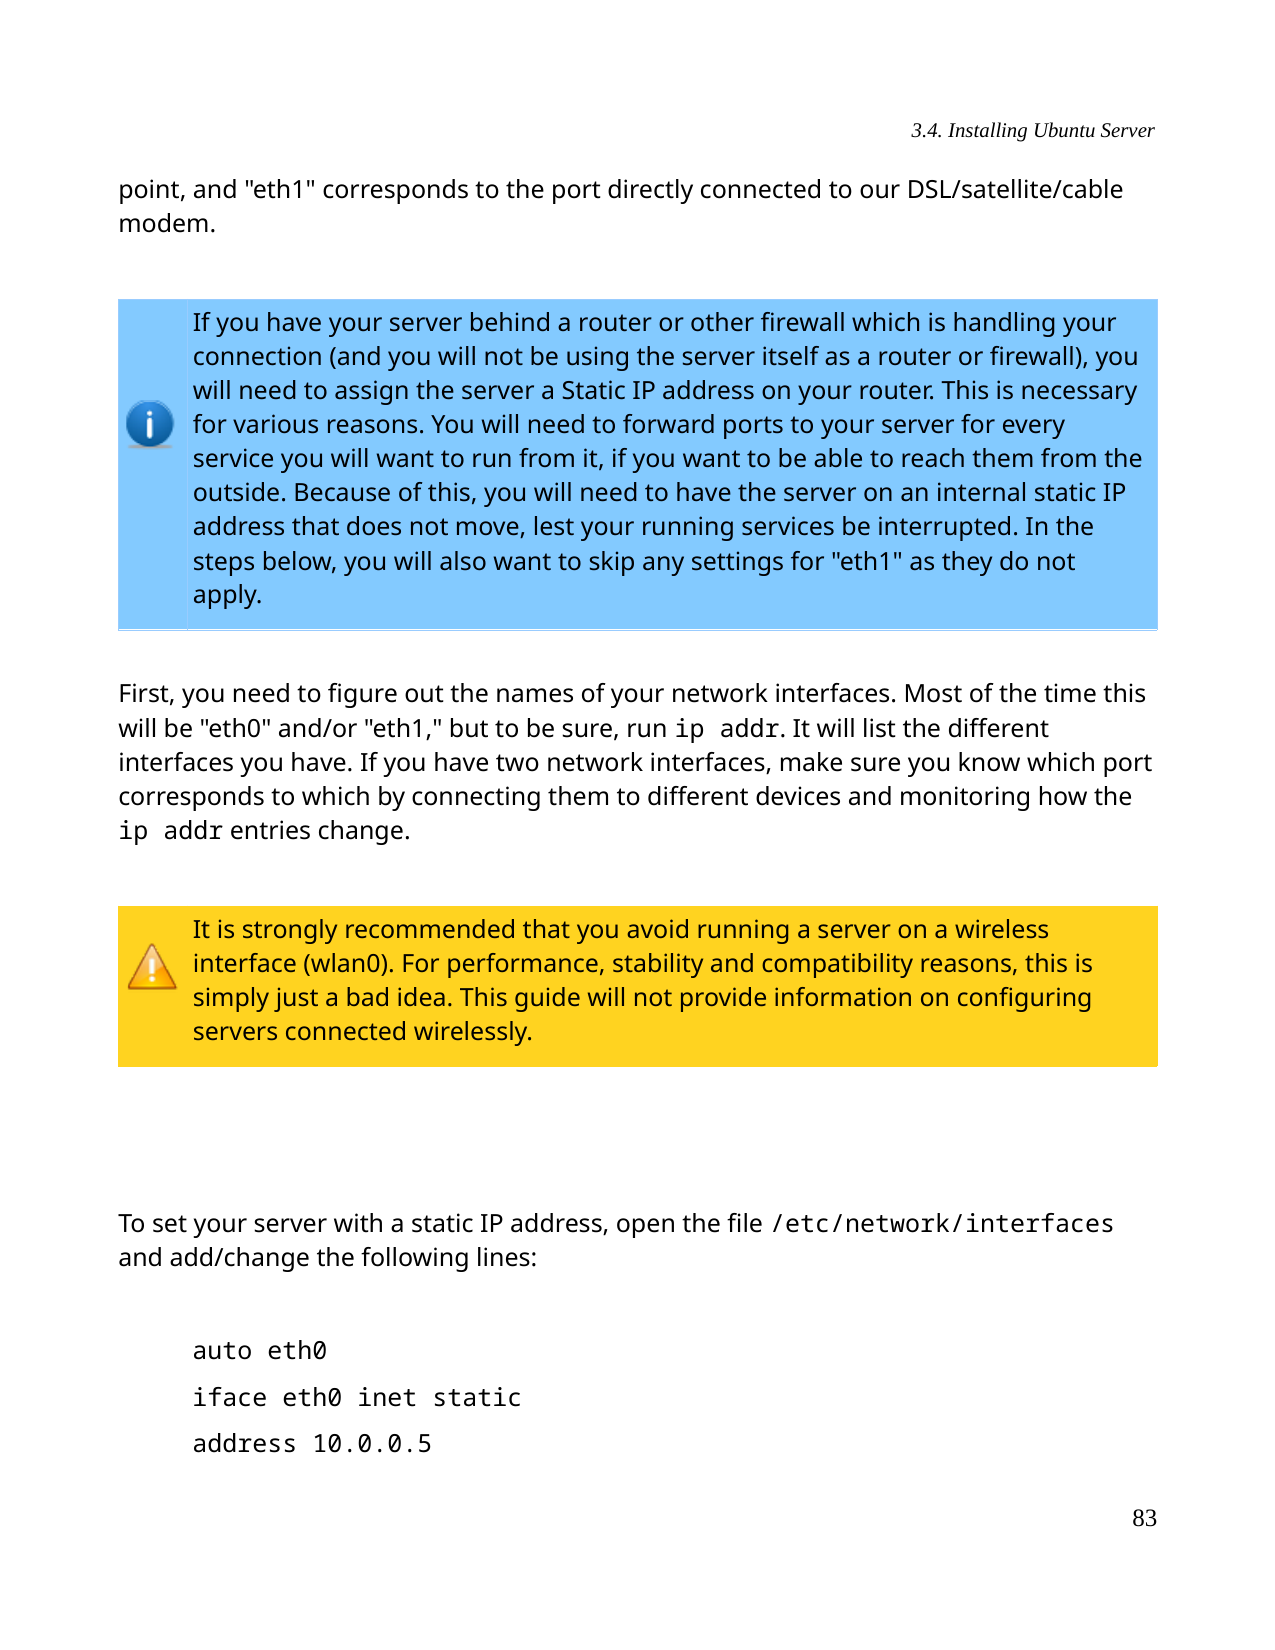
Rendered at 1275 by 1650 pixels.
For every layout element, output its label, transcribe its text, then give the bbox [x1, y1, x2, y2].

table_header It is strongly recommended that you avoid running a server on a wireless interface (wlan0). For performance, stability and compatibility reasons, this is simply just a bad idea. This guide will not provide information on configuring servers connected wirelessly. [188, 907, 1157, 1066]
table_header If you have your server behind a router or other firewall which is handling your connection (and you will not be using the server itself as a router or firewall), you will need to assign the server a Static IP address on your router. This is necessary for various reasons. You will need to forward ports to your server for every service you will want to run from it, if you want to be able to reach them from the outside. Because of this, you will need to have the server on an internal static IP address that does not move, lest your running services be interrupted. In the steps below, you will also want to skip any settings for "eth1" as they do not apply. [188, 300, 1157, 629]
picture [127, 942, 178, 993]
table_header [119, 300, 187, 629]
table_header [119, 907, 187, 1066]
text First, you need to figure out the names of your network interfaces. Most of the time this will be "eth0" and/or "eth1," but to be sure, run ip addr. It will list the different interfaces you have. If you have two network interfaces, make sure you know which port corresponds to which by connecting them to different devices and monitoring how the ip addr entries change. [118, 676, 1157, 846]
text To set your server with a static IP address, open the file /etc/network/interfaces and add/change the following lines: [118, 1206, 1157, 1274]
text point, and "eth1" corresponds to the port directly connected to our DSL/satellite/cable modem. [118, 172, 1157, 240]
text address 10.0.0.5 [118, 1426, 1157, 1460]
text iface eth0 inet static [118, 1379, 1157, 1413]
text auto eth0 [118, 1333, 1157, 1367]
picture [126, 400, 176, 450]
